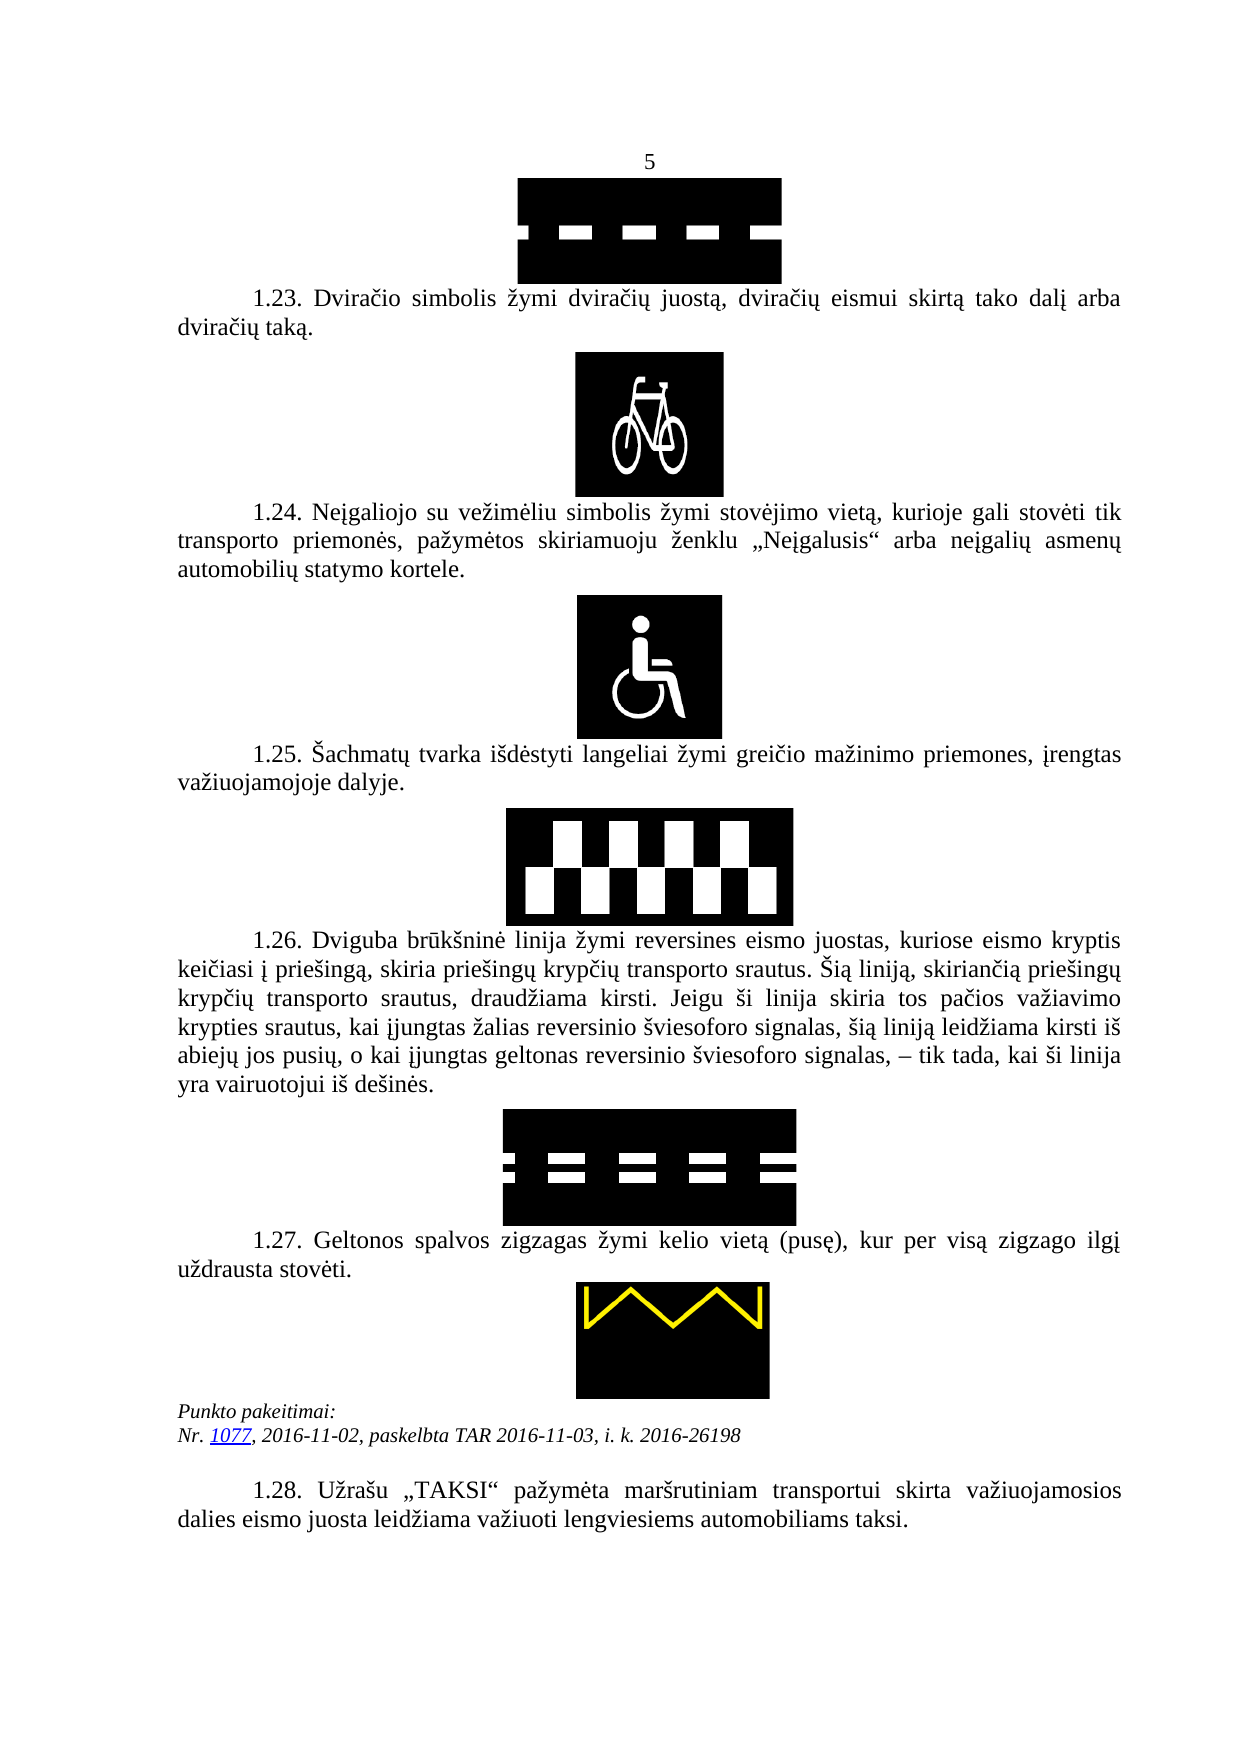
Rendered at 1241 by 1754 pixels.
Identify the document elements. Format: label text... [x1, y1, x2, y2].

text Punkto pakeitimai: [177, 1398, 1122, 1423]
text 1.26. Dviguba brūkšninė linija žymi reversines eismo juostas, kuriose eismo kryptis keičiasi į priešingą, skiria priešingų krypčių transporto srautus. Šią liniją, skiriančią priešingų krypčių transporto srautus, draudžiama kirsti. Jeigu ši linija skiria tos pačios važiavimo krypties srautus, kai įjungtas žalias reversinio šviesoforo signalas, šią liniją leidžiama kirsti iš abiejų jos pusių, o kai įjungtas geltonas reversinio šviesoforo signalas, – tik tada, kai ši linija yra vairuotojui iš dešinės. [177, 925, 1122, 1098]
text 1.24. Neįgaliojo su vežimėliu simbolis žymi stovėjimo vietą, kurioje gali stovėti tik transporto priemonės, pažymėtos skiriamuoju ženklu „Neįgalusis“ arba neįgalių asmenų automobilių statymo kortele. [177, 497, 1122, 583]
text 1.27. Geltonos spalvos zigzagas žymi kelio vietą (pusę), kur per visą zigzago ilgį uždrausta stovėti. [177, 1225, 1122, 1283]
text 1.25. Šachmatų tvarka išdėstyti langeliai žymi greičio mažinimo priemones, įrengtas važiuojamojoje dalyje. [177, 739, 1122, 796]
text 1.23. Dviračio simbolis žymi dviračių juostą, dviračių eismui skirtą tako dalį arba dviračių taką. [177, 283, 1122, 341]
text Nr. 1077, 2016-11-02, paskelbta TAR 2016-11-03, i. k. 2016-26198 [177, 1423, 1122, 1447]
text 1.28. Užrašu „TAKSI“ pažymėta maršrutiniam transportui skirta važiuojamosios dalies eismo juosta leidžiama važiuoti lengviesiems automobiliams taksi. [177, 1475, 1122, 1533]
